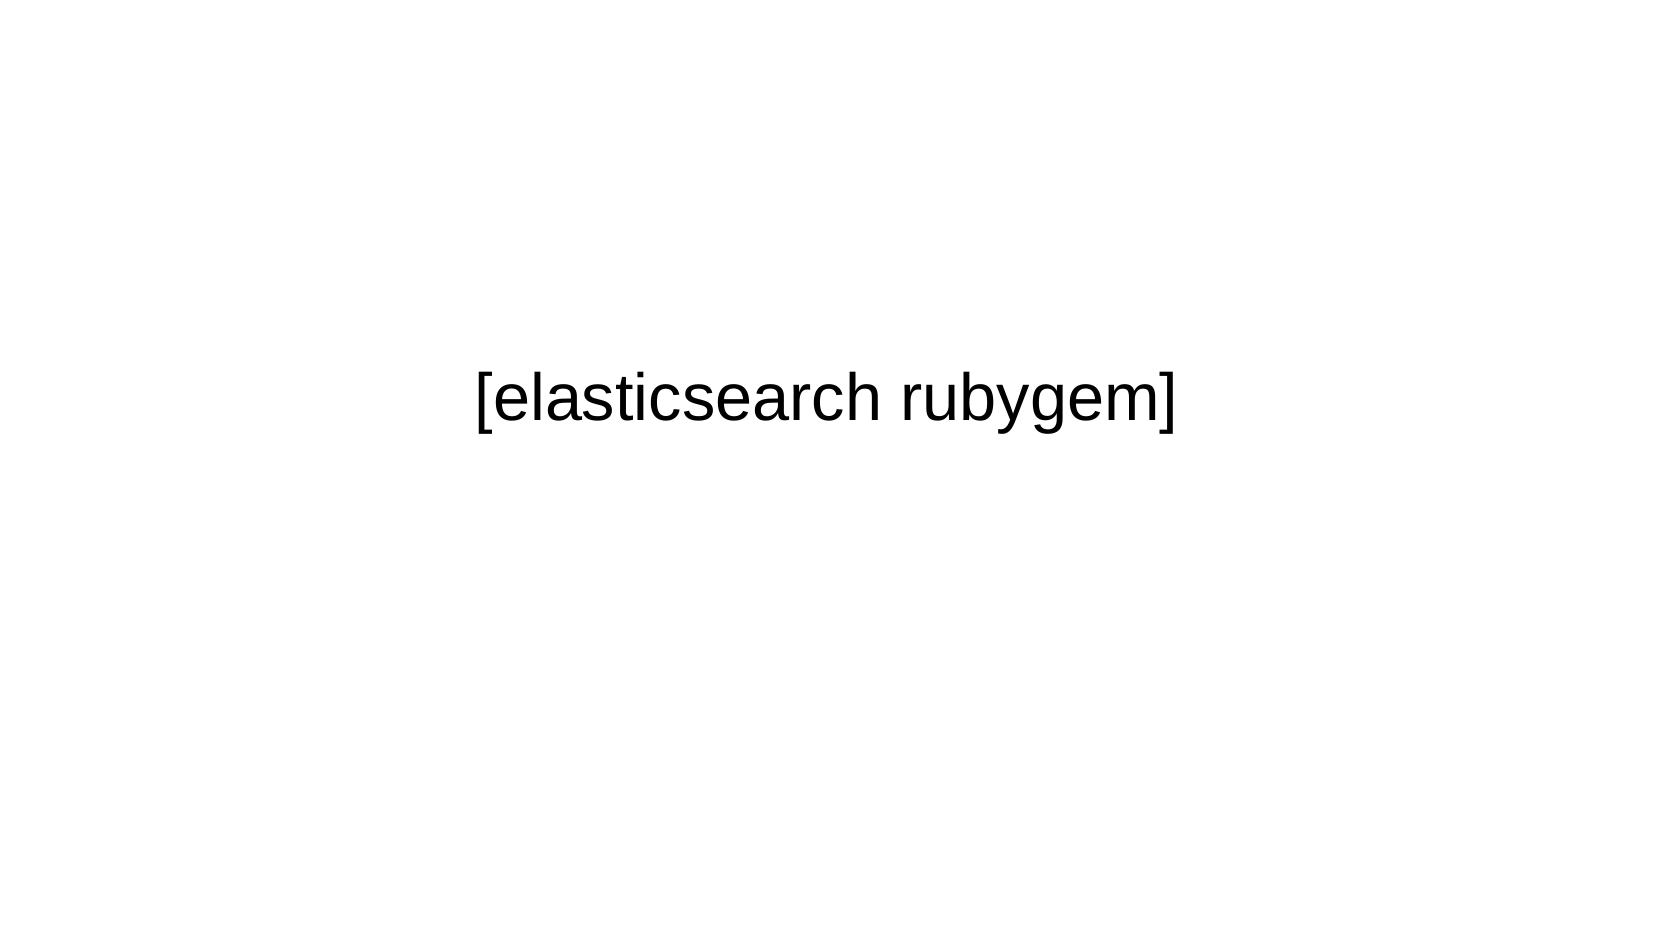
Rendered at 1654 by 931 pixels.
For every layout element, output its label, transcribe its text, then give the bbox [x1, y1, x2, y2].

subtitle [elasticsearch rubygem] [82, 37, 1571, 757]
